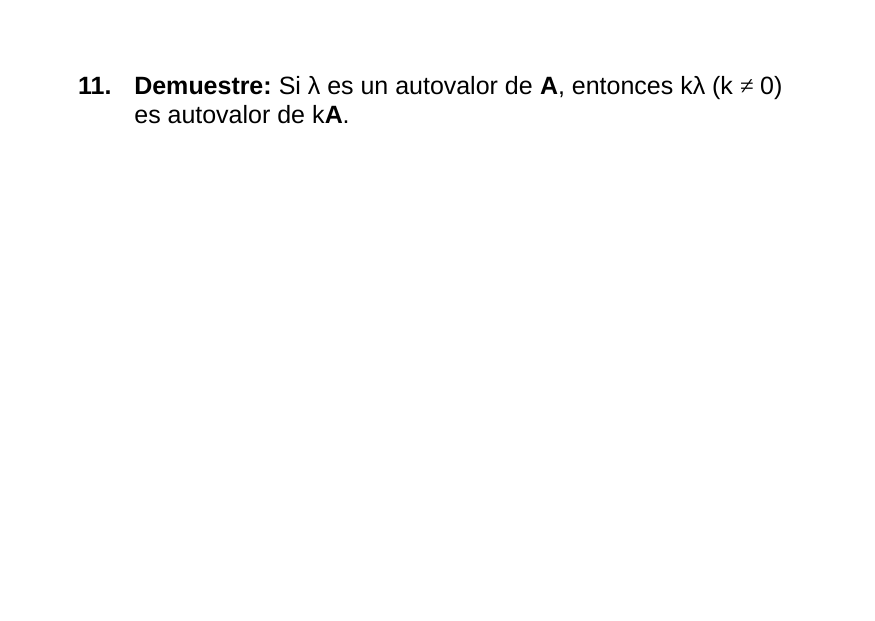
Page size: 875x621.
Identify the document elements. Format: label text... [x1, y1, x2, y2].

list Demuestre: Si λ es un autovalor de A, entonces kλ (k ≠ 0) es autovalor de kA. [78, 71, 815, 128]
